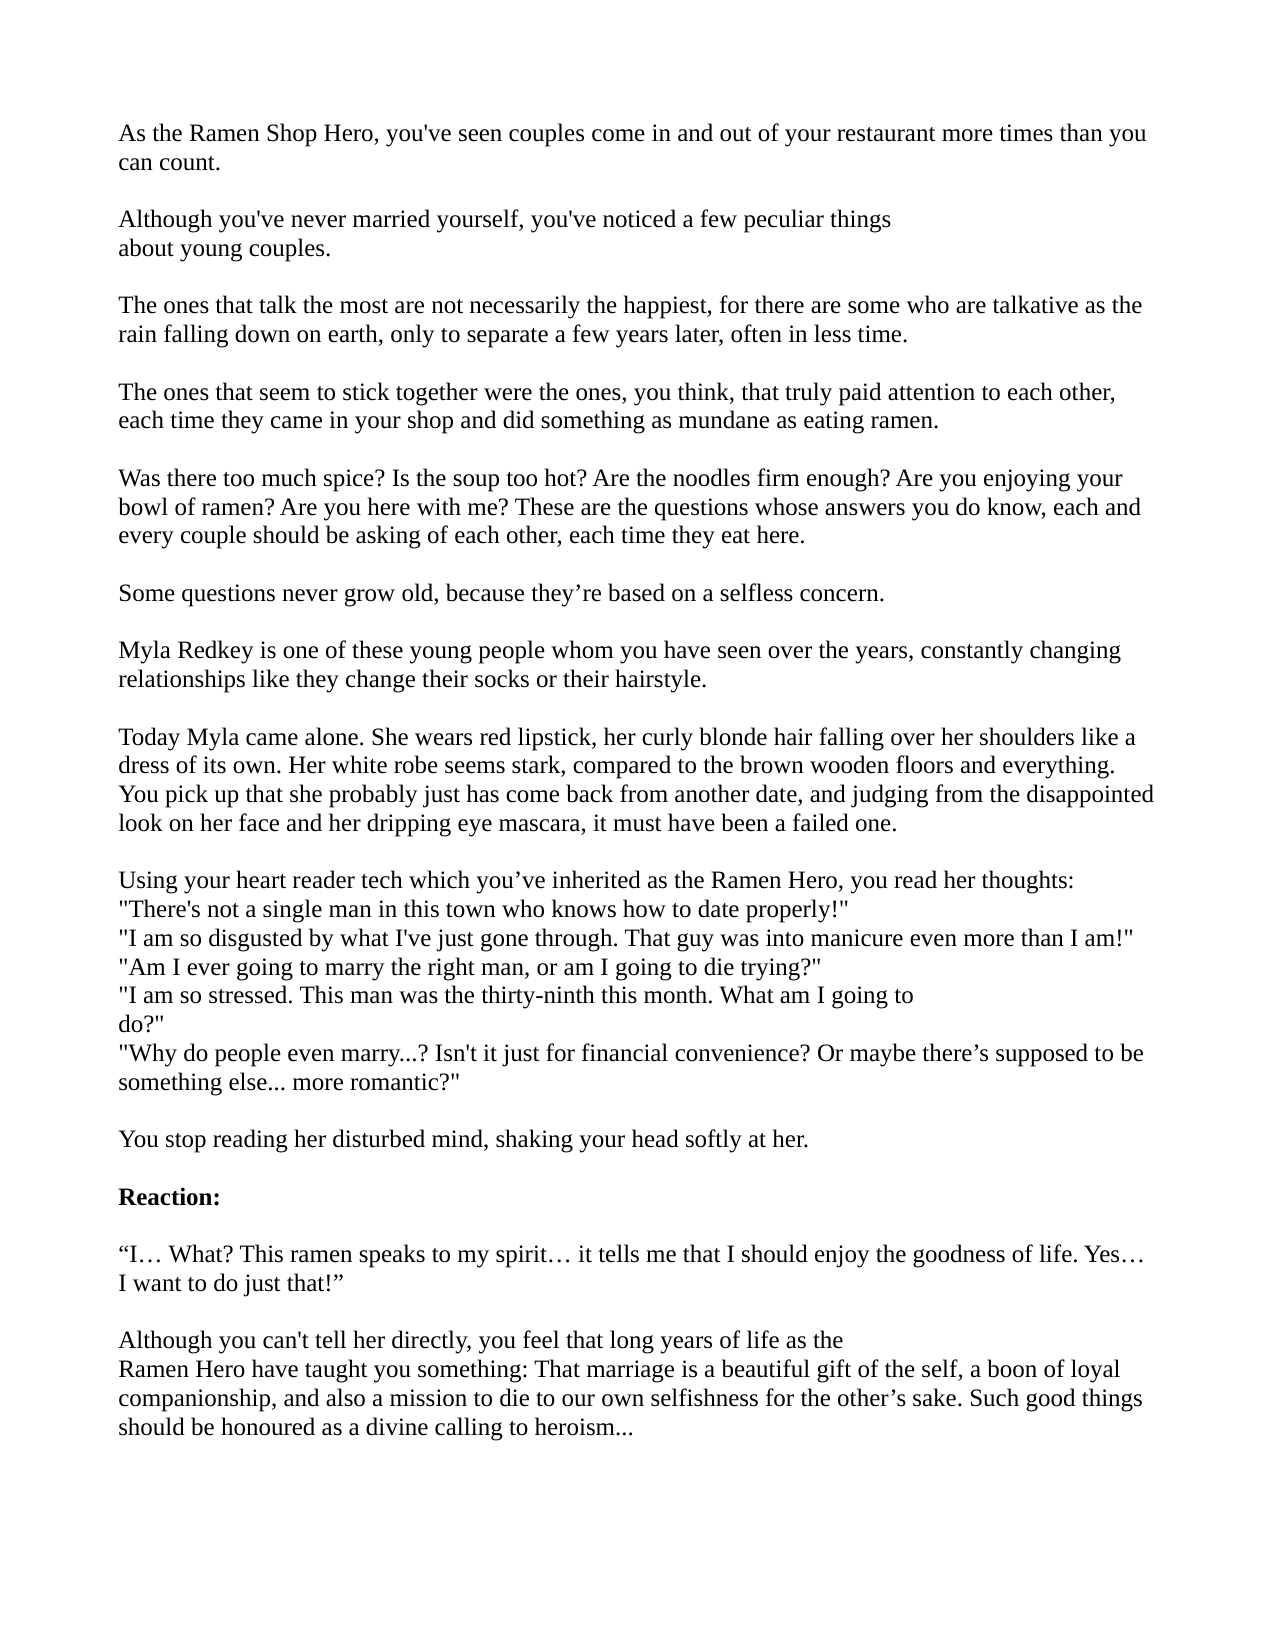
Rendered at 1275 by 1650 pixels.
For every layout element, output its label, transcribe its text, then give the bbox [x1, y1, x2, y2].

text about young couples. [118, 233, 1157, 262]
text Ramen Hero have taught you something: That marriage is a beautiful gift of the self, a boon of loyal companionship, and also a mission to die to our own selfishness for the other’s sake. Such good things should be honoured as a divine calling to heroism... [118, 1354, 1157, 1441]
text Using your heart reader tech which you’ve inherited as the Ramen Hero, you read her thoughts: [118, 866, 1157, 894]
text "I am so disgusted by what I've just gone through. That guy was into manicure even more than I am!" [118, 923, 1157, 952]
text "There's not a single man in this town who knows how to date properly!" [118, 894, 1157, 923]
text As the Ramen Shop Hero, you've seen couples come in and out of your restaurant more times than you can count. [118, 118, 1157, 176]
text “I… What? This ramen speaks to my spirit… it tells me that I should enjoy the goodness of life. Yes… I want to do just that!” [118, 1239, 1157, 1297]
text "Am I ever going to marry the right man, or am I going to die trying?" [118, 952, 1157, 981]
text Myla Redkey is one of these young people whom you have seen over the years, constantly changing relationships like they change their socks or their hairstyle. [118, 636, 1157, 693]
text You stop reading her disturbed mind, shaking your head softly at her. [118, 1124, 1157, 1153]
text Although you've never married yourself, you've noticed a few peculiar things [118, 204, 1157, 233]
text The ones that talk the most are not necessarily the happiest, for there are some who are talkative as the rain falling down on earth, only to separate a few years later, often in less time. [118, 291, 1157, 348]
text "Why do people even marry...? Isn't it just for financial convenience? Or maybe there’s supposed to be something else... more romantic?" [118, 1038, 1157, 1096]
text do?" [118, 1009, 1157, 1038]
text Reaction: [118, 1182, 1157, 1211]
text Today Myla came alone. She wears red lipstick, her curly blonde hair falling over her shoulders like a dress of its own. Her white robe seems stark, compared to the brown wooden floors and everything. You pick up that she probably just has come back from another date, and judging from the disappointed look on her face and her dripping eye mascara, it must have been a failed one. [118, 722, 1157, 837]
text "I am so stressed. This man was the thirty-ninth this month. What am I going to [118, 981, 1157, 1009]
text Although you can't tell her directly, you feel that long years of life as the [118, 1326, 1157, 1354]
text The ones that seem to stick together were the ones, you think, that truly paid attention to each other, each time they came in your shop and did something as mundane as eating ramen. [118, 377, 1157, 434]
text Was there too much spice? Is the soup too hot? Are the noodles firm enough? Are you enjoying your bowl of ramen? Are you here with me? These are the questions whose answers you do know, each and every couple should be asking of each other, each time they eat here. [118, 463, 1157, 549]
text Some questions never grow old, because they’re based on a selfless concern. [118, 578, 1157, 607]
